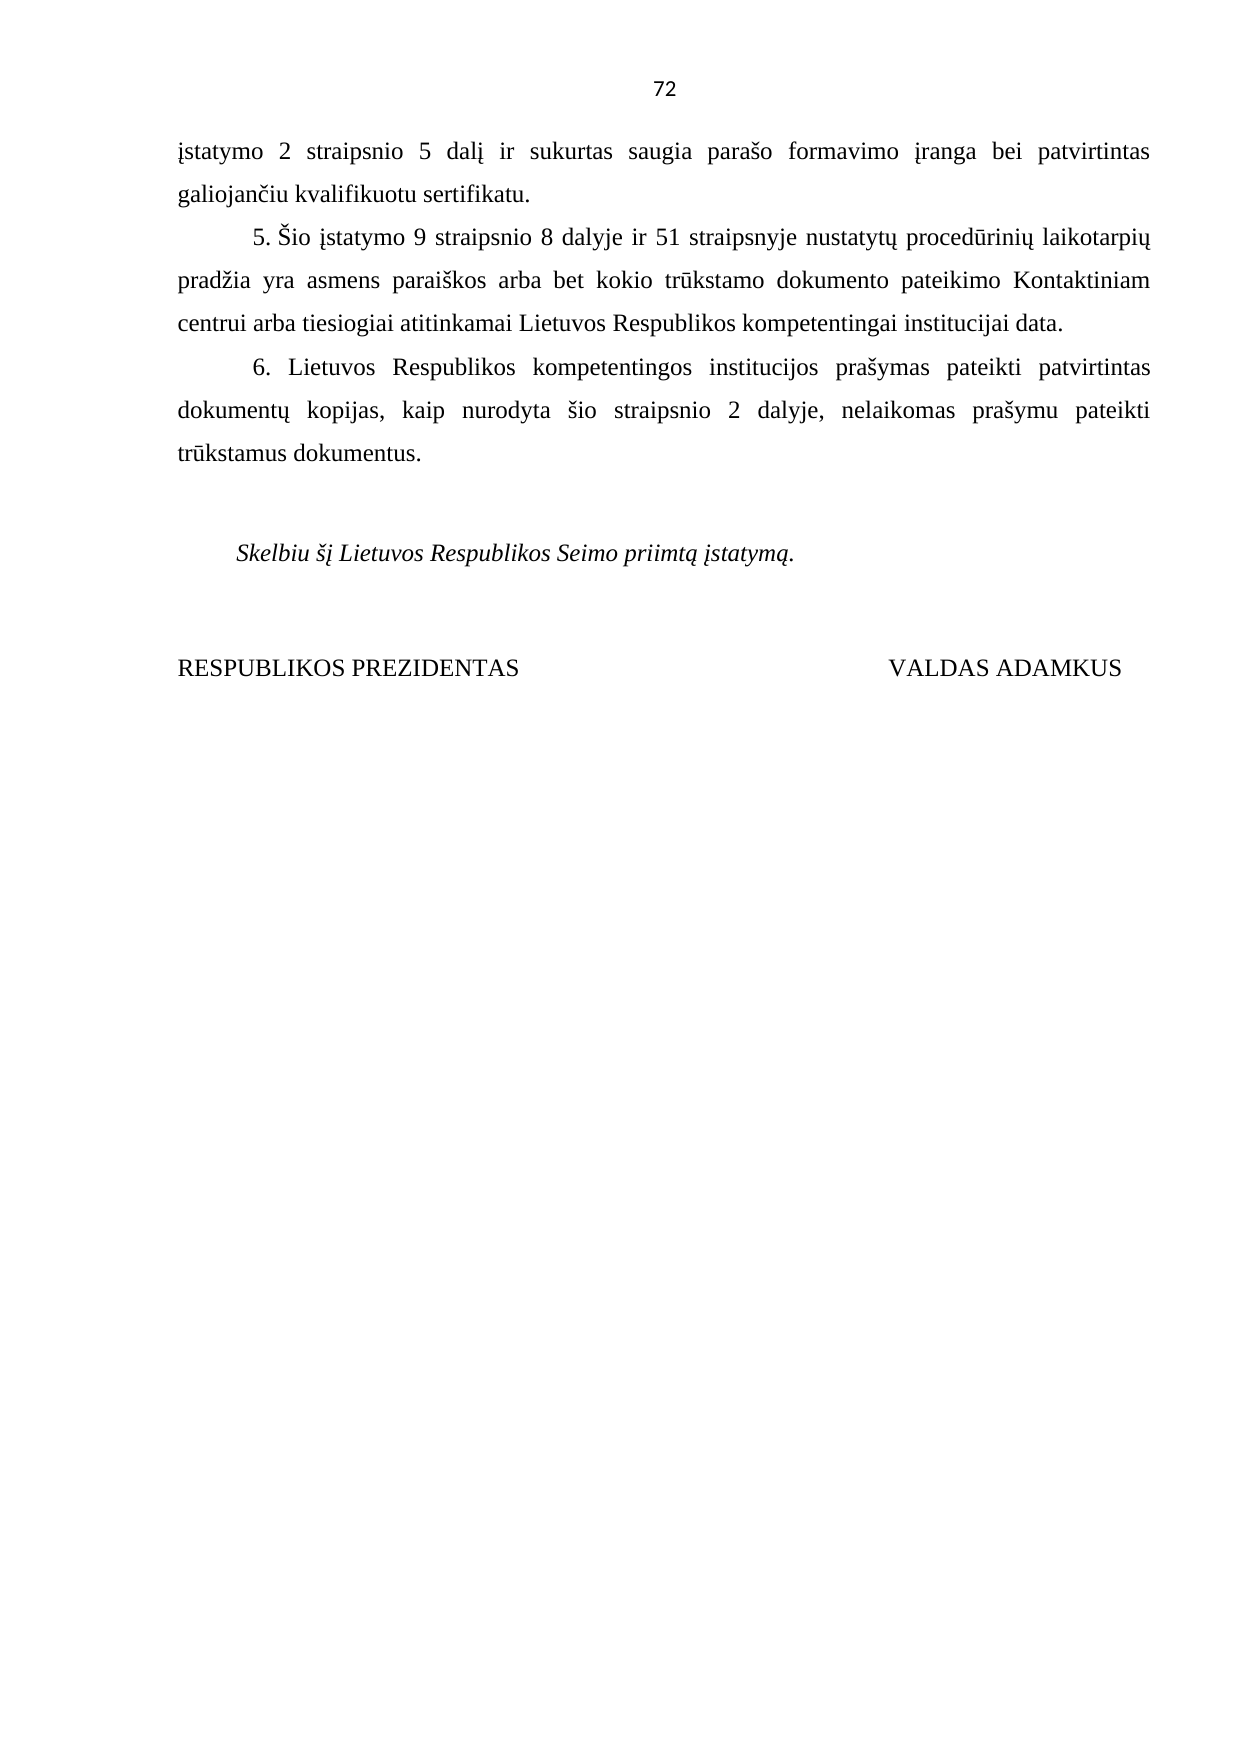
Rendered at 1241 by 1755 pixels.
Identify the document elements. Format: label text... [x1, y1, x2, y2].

text Skelbiu šį Lietuvos Respublikos Seimo priimtą įstatymą. [177, 538, 1152, 567]
text RESPUBLIKOS PREZIDENTAS VALDAS ADAMKUS [177, 653, 1152, 682]
text įstatymo 2 straipsnio 5 dalį ir sukurtas saugia parašo formavimo įranga bei patvirtintas galiojančiu kvalifikuotu sertifikatu. [177, 136, 1152, 208]
text 6. Lietuvos Respublikos kompetentingos institucijos prašymas pateikti patvirtintas dokumentų kopijas, kaip nurodyta šio straipsnio 2 dalyje, nelaikomas prašymu pateikti trūkstamus dokumentus. [177, 352, 1152, 467]
text 5. Šio įstatymo 9 straipsnio 8 dalyje ir 51 straipsnyje nustatytų procedūrinių laikotarpių pradžia yra asmens paraiškos arba bet kokio trūkstamo dokumento pateikimo Kontaktiniam centrui arba tiesiogiai atitinkamai Lietuvos Respublikos kompetentingai institucijai data. [177, 222, 1152, 337]
